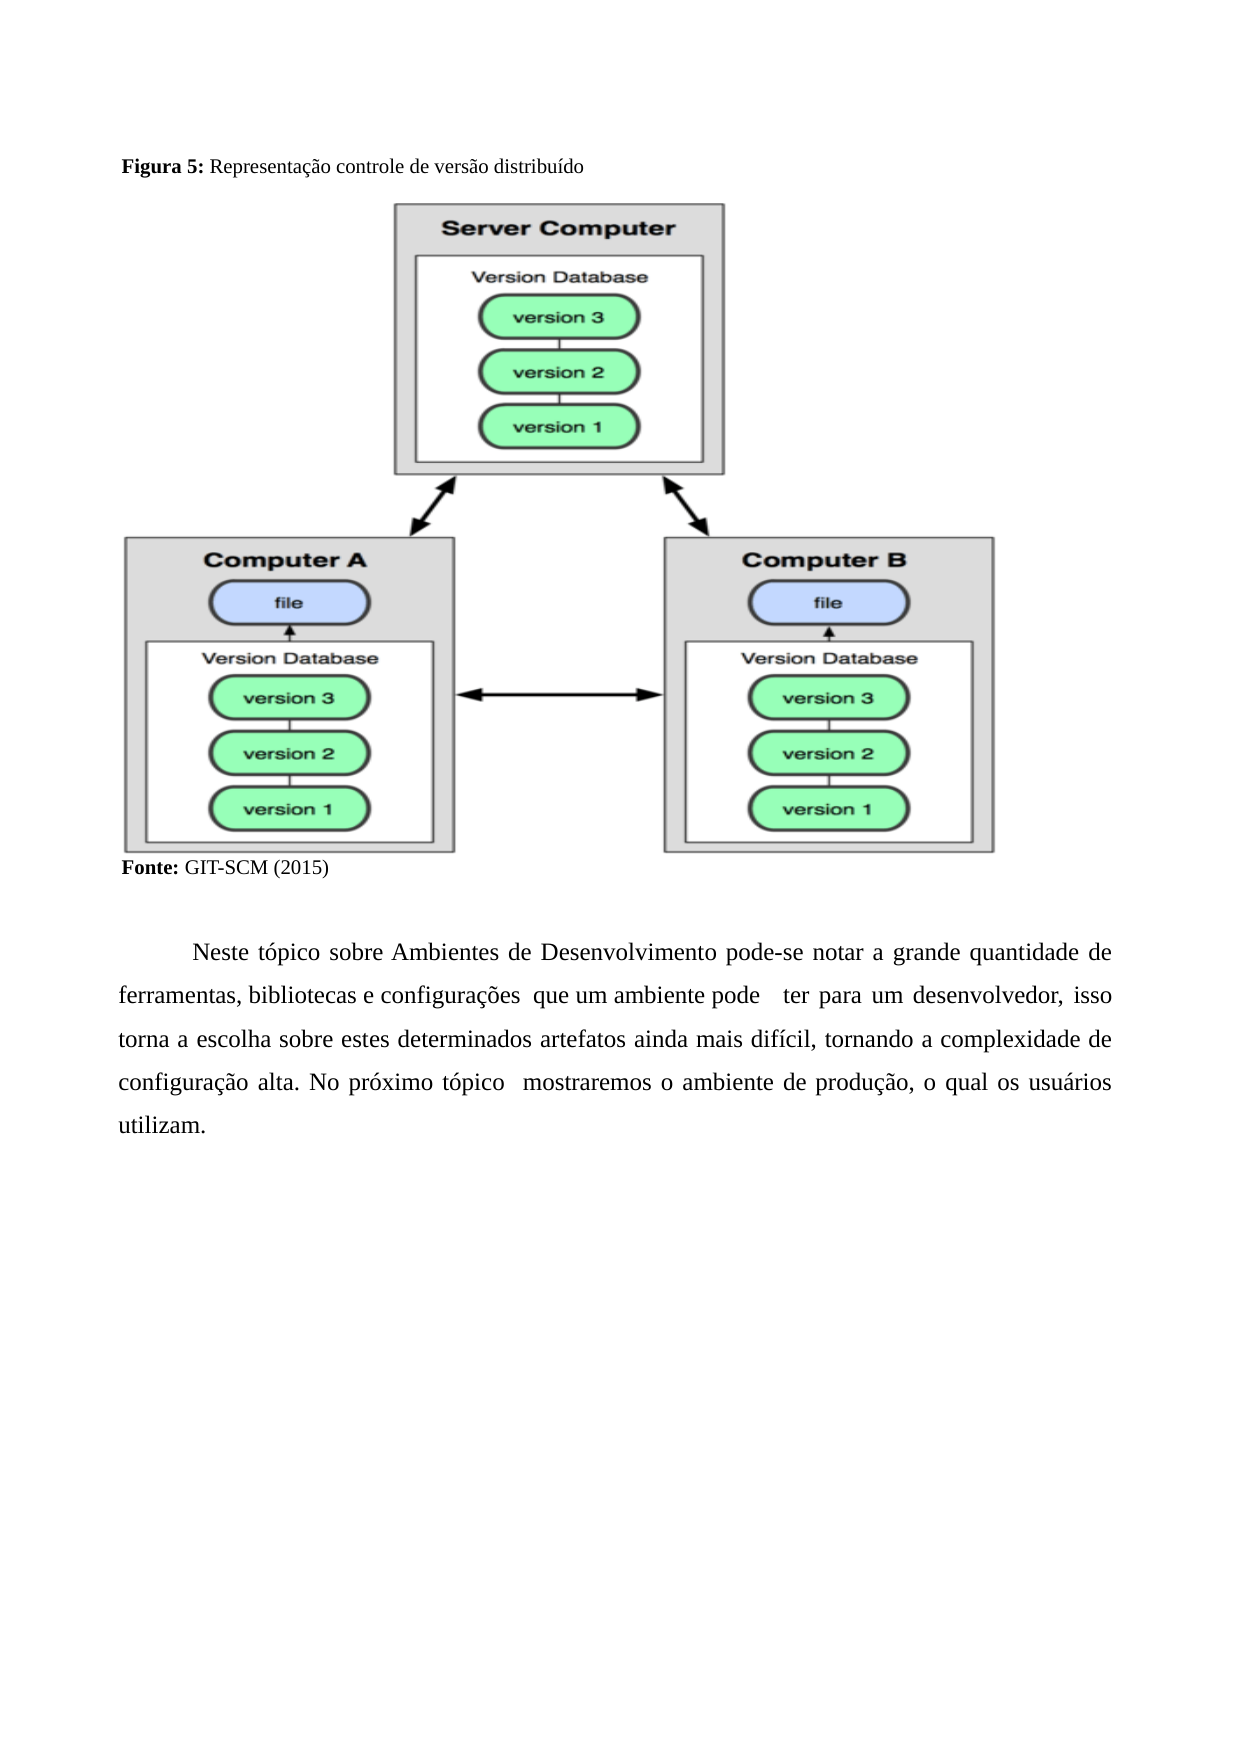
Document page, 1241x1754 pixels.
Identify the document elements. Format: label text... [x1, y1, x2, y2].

text Neste tópico sobre Ambientes de Desenvolvimento pode-se notar a grande quantidade de ferramentas, bibliotecas e configurações que um ambiente pode ter para um desenvolvedor, isso torna a escolha sobre estes determinados artefatos ainda mais difícil, tornando a complexidade de configuração alta. No próximo tópico mostraremos o ambiente de produção, o qual os usuários utilizam. [44, 937, 1122, 1139]
text Figura 5: Representação controle de versão distribuído [121, 154, 997, 178]
text Fonte: GIT-SCM (2015) [121, 855, 997, 879]
picture [121, 202, 997, 855]
